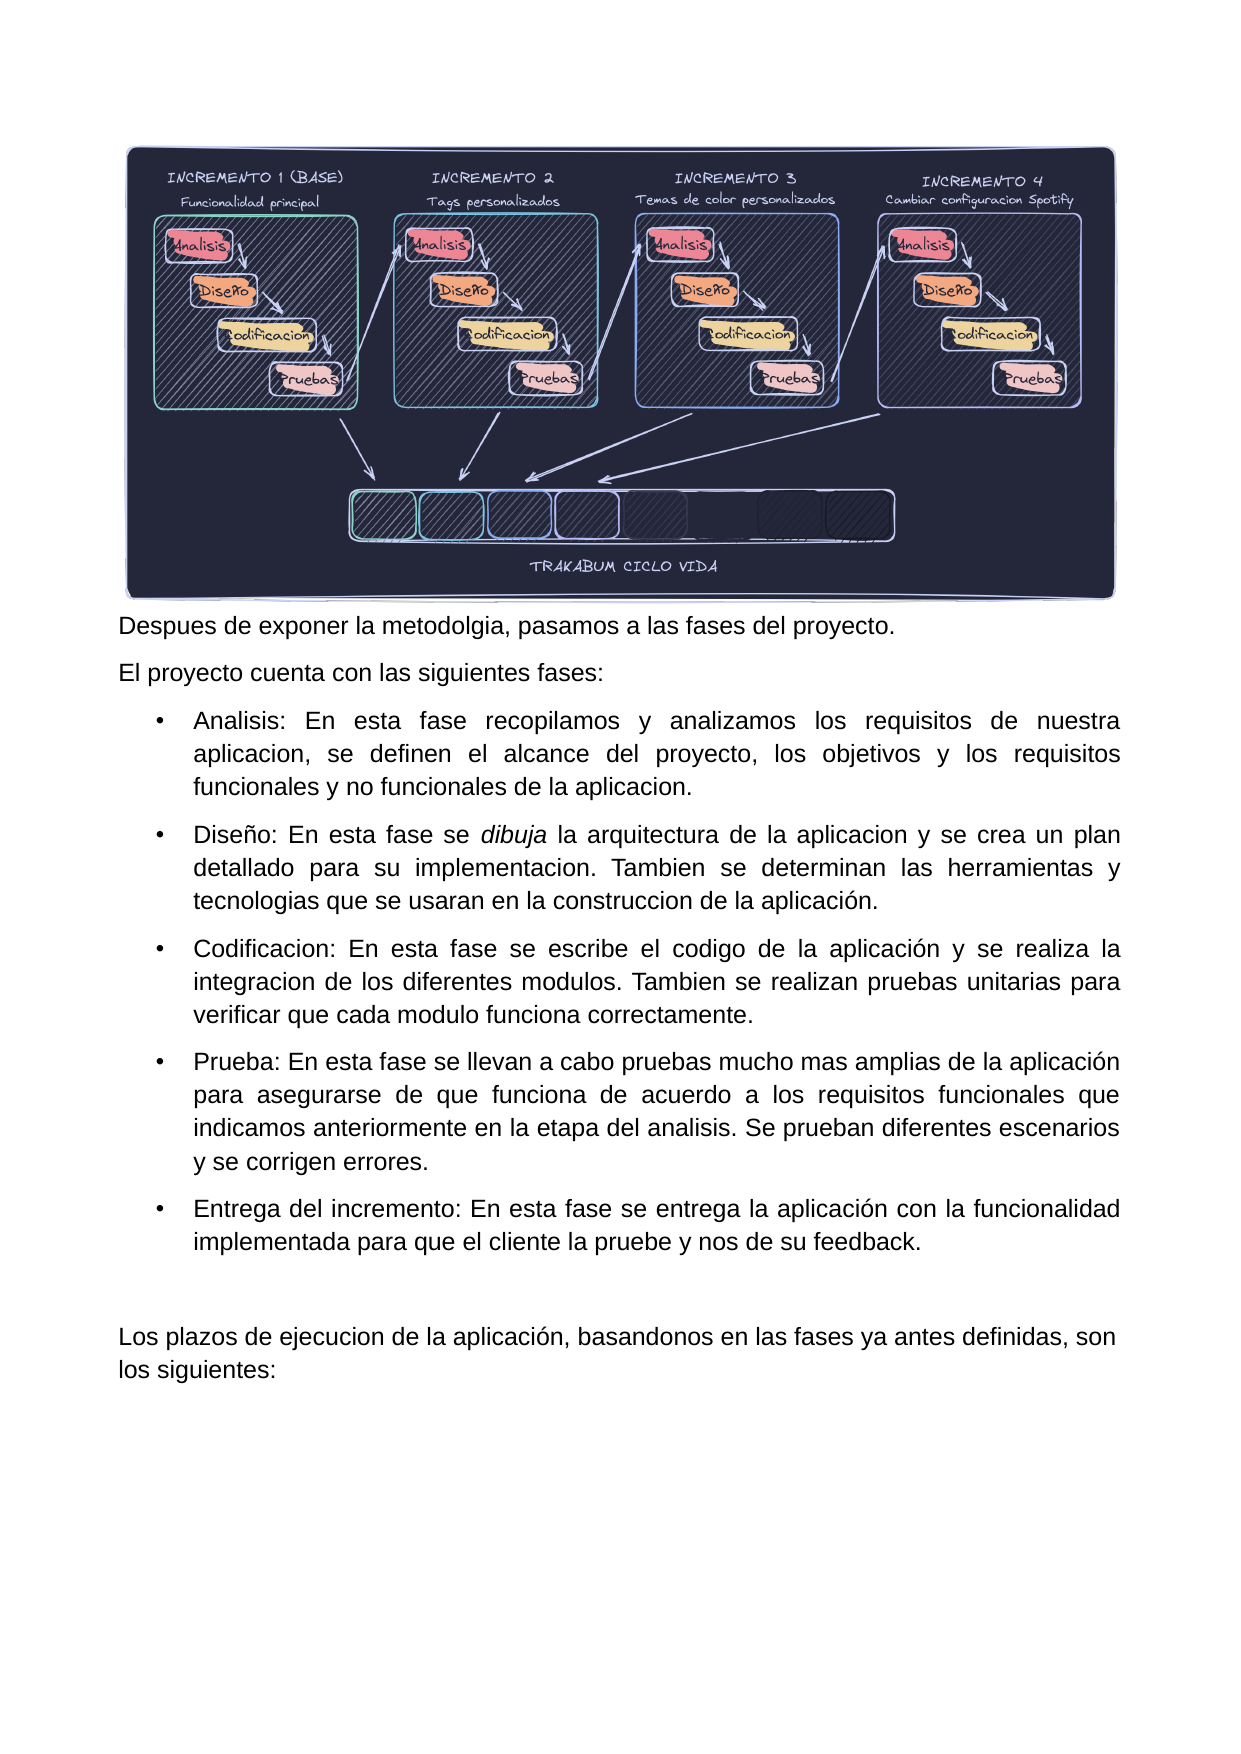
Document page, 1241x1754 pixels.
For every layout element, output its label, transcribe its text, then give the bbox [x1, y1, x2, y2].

list Prueba: En esta fase se llevan a cabo pruebas mucho mas amplias de la aplicación para asegurarse de que funciona de acuerdo a los requisitos funcionales que indicamos anteriormente en la etapa del analisis. Se prueban diferentes escenarios y se corrigen errores. [156, 1047, 1122, 1175]
list Analisis: En esta fase recopilamos y analizamos los requisitos de nuestra aplicacion, se definen el alcance del proyecto, los objetivos y los requisitos funcionales y no funcionales de la aplicacion. [156, 706, 1122, 801]
picture [118, 138, 1123, 607]
list Diseño: En esta fase se dibuja la arquitectura de la aplicacion y se crea un plan detallado para su implementacion. Tambien se determinan las herramientas y tecnologias que se usaran en la construccion de la aplicación. [156, 820, 1122, 915]
text El proyecto cuenta con las siguientes fases: [118, 658, 1122, 687]
text [118, 118, 1122, 138]
list Codificacion: En esta fase se escribe el codigo de la aplicación y se realiza la integracion de los diferentes modulos. Tambien se realizan pruebas unitarias para verificar que cada modulo funciona correctamente. [156, 933, 1122, 1028]
text Despues de exponer la metodolgia, pasamos a las fases del proyecto. [118, 607, 1122, 639]
list Entrega del incremento: En esta fase se entrega la aplicación con la funcionalidad implementada para que el cliente la pruebe y nos de su feedback. [156, 1194, 1122, 1256]
text Los plazos de ejecucion de la aplicación, basandonos en las fases ya antes definidas, son los siguientes: [118, 1322, 1122, 1384]
